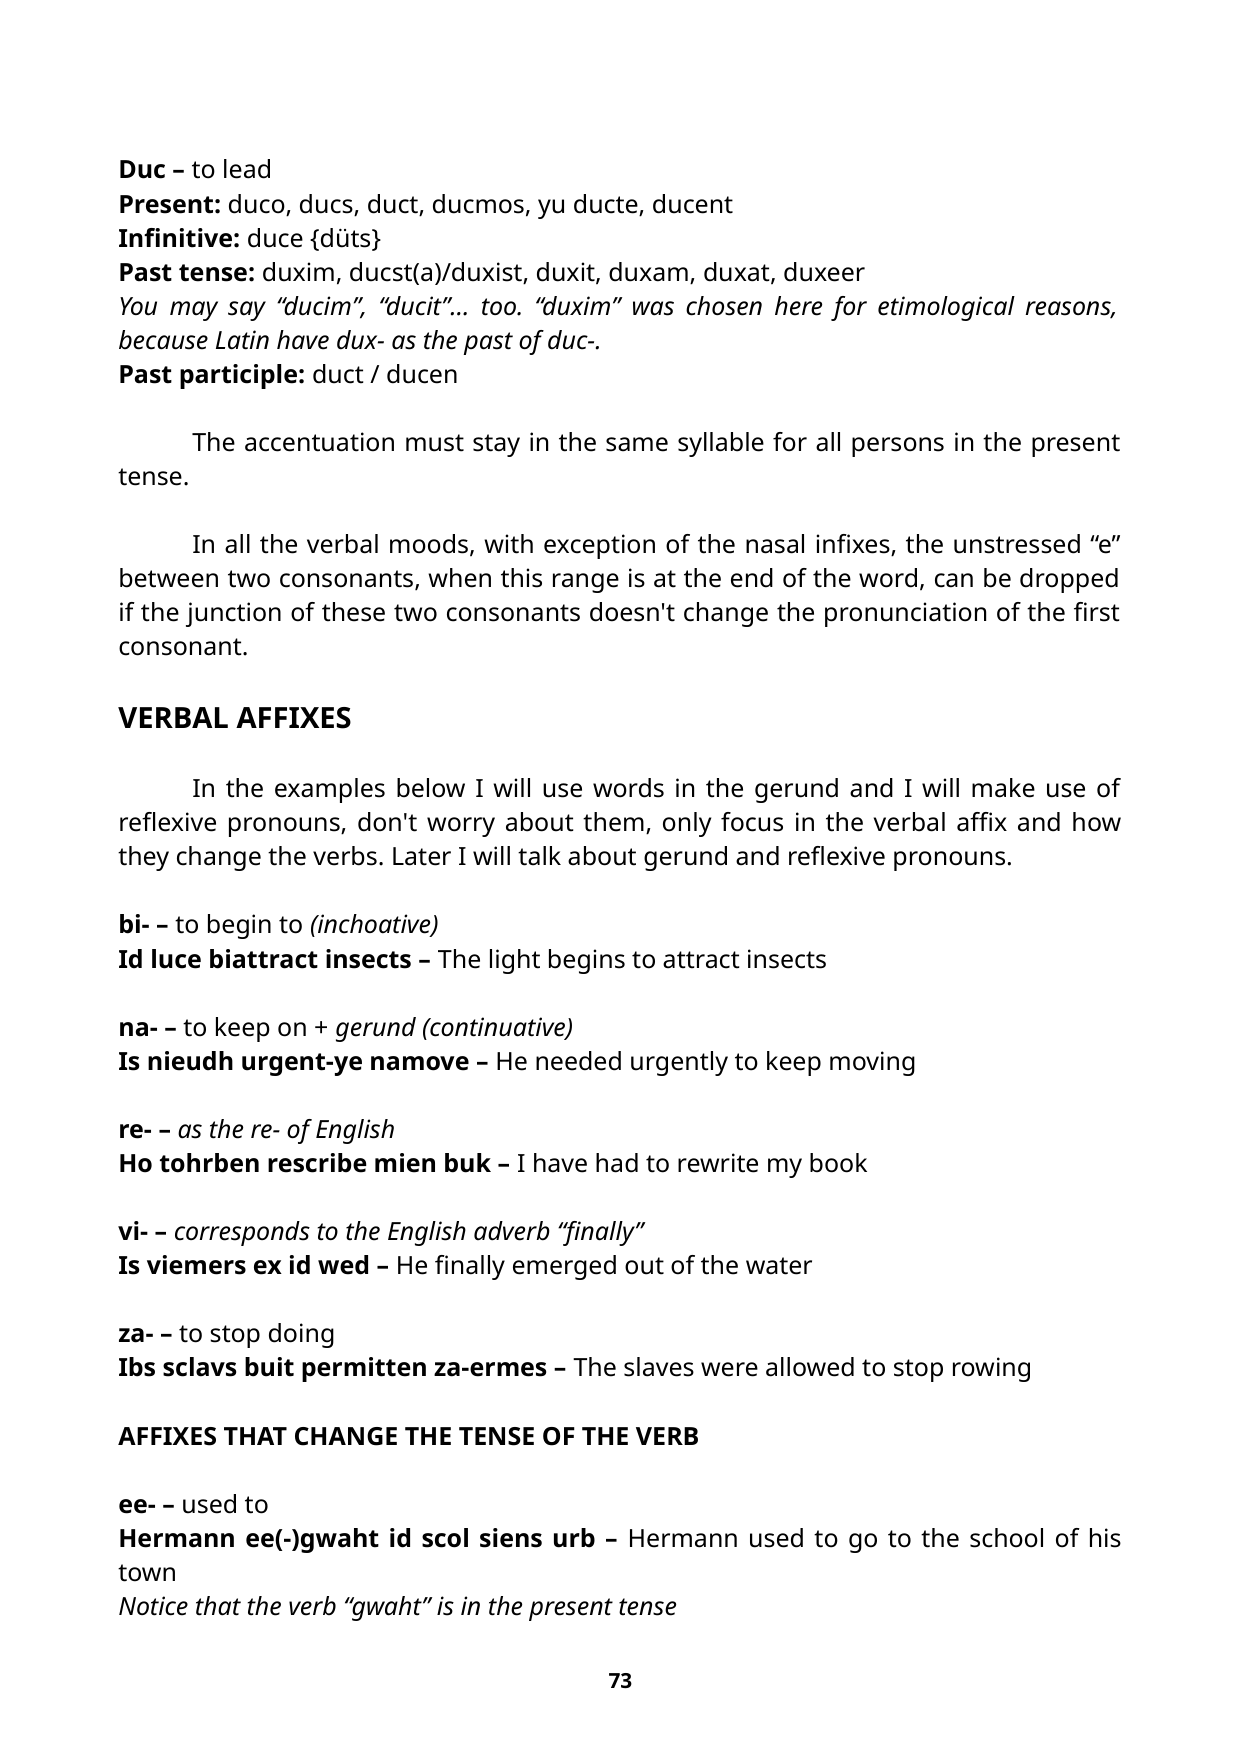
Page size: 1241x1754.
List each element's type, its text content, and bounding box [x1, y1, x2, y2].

text Is nieudh urgent-ye namove – He needed urgently to keep moving [118, 1043, 1122, 1077]
text You may say “ducim”, “ducit”… too. “duxim” was chosen here for etimological reasons, because Latin have dux- as the past of duc-. [118, 288, 1122, 357]
text re- – as the re- of English [118, 1112, 1122, 1146]
text Present: duco, ducs, duct, ducmos, yu ducte, ducent [118, 186, 1122, 220]
text Past tense: duxim, ducst(a)/duxist, duxit, duxam, duxat, duxeer [118, 254, 1122, 288]
text na- – to keep on + gerund (continuative) [118, 1009, 1122, 1043]
text The accentuation must stay in the same syllable for all persons in the present tense. [118, 425, 1122, 493]
text ee- – used to [118, 1486, 1122, 1520]
text Hermann ee(-)gwaht id scol siens urb – Hermann used to go to the school of his town [118, 1520, 1122, 1588]
text za- – to stop doing [118, 1316, 1122, 1350]
subtitle AFFIXES THAT CHANGE THE TENSE OF THE VERB [118, 1418, 1122, 1452]
subtitle VERBAL AFFIXES [118, 697, 1122, 737]
text Ibs sclavs buit permitten za-ermes – The slaves were allowed to stop rowing [118, 1350, 1122, 1384]
text Ho tohrben rescribe mien buk – I have had to rewrite my book [118, 1146, 1122, 1180]
text Notice that the verb “gwaht” is in the present tense [118, 1588, 1122, 1622]
text Id luce biattract insects – The light begins to attract insects [118, 941, 1122, 975]
text In all the verbal moods, with exception of the nasal infixes, the unstressed “e” between two consonants, when this range is at the end of the word, can be dropped if the junction of these two consonants doesn't change the pronunciation of the first consonant. [118, 527, 1122, 663]
text vi- – corresponds to the English adverb “finally” [118, 1214, 1122, 1248]
text Is viemers ex id wed – He finally emerged out of the water [118, 1248, 1122, 1282]
text Past participle: duct / ducen [118, 357, 1122, 391]
text In the examples below I will use words in the gerund and I will make use of reflexive pronouns, don't worry about them, only focus in the verbal affix and how they change the verbs. Later I will talk about gerund and reflexive pronouns. [118, 771, 1122, 873]
text bi- – to begin to (inchoative) [118, 907, 1122, 941]
text Duc – to lead [118, 152, 1122, 186]
text Infinitive: duce {düts} [118, 220, 1122, 254]
